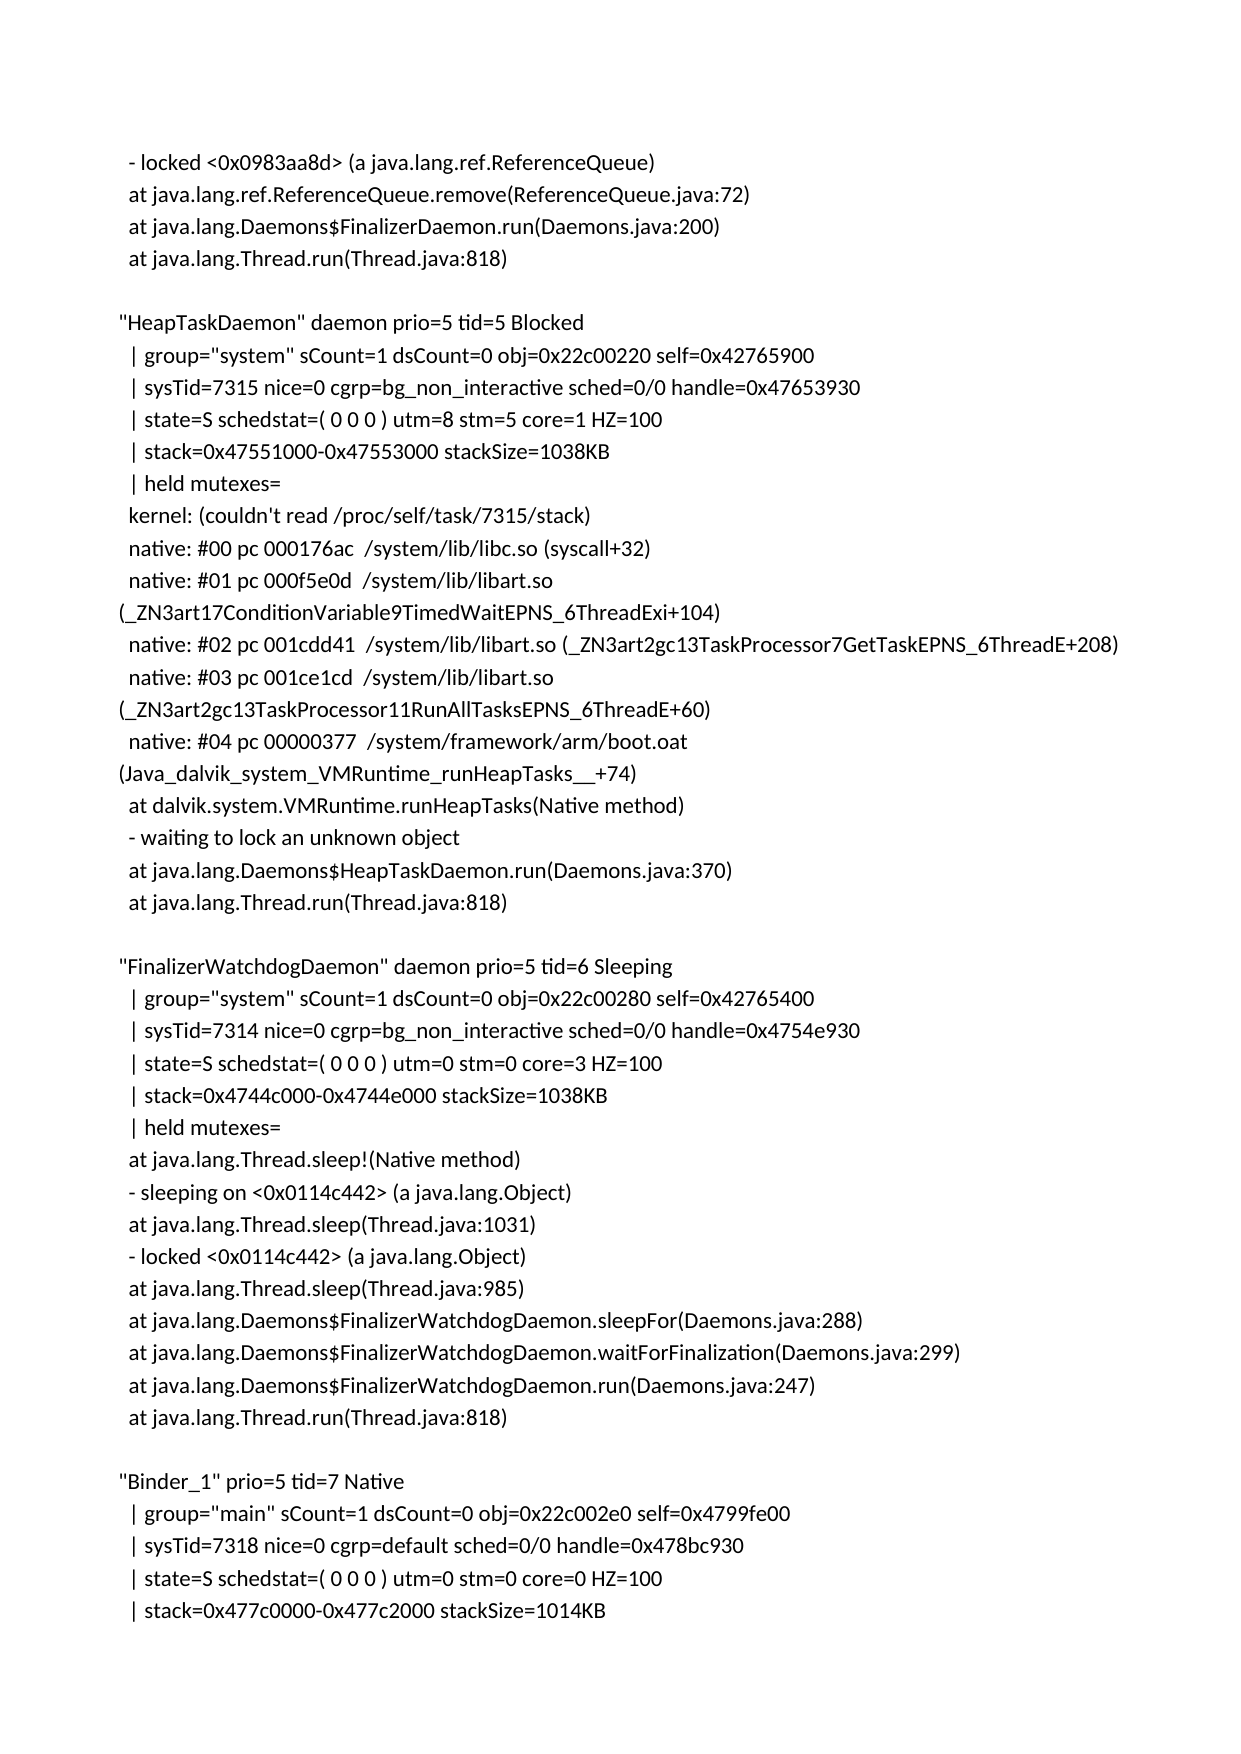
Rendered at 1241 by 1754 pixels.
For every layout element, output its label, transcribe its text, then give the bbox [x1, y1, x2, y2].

text "Binder_1" prio=5 tid=7 Native [118, 1467, 1122, 1495]
text kernel: (couldn't read /proc/self/task/7315/stack) [118, 502, 1122, 530]
text at java.lang.Thread.sleep(Thread.java:985) [118, 1274, 1122, 1302]
text - locked <0x0114c442> (a java.lang.Object) [118, 1242, 1122, 1270]
text | state=S schedstat=( 0 0 0 ) utm=8 stm=5 core=1 HZ=100 [118, 405, 1122, 433]
text native: #02 pc 001cdd41 /system/lib/libart.so (_ZN3art2gc13TaskProcessor7GetTaskEPNS_6ThreadE+208) [118, 630, 1122, 658]
text at java.lang.Daemons$FinalizerDaemon.run(Daemons.java:200) [118, 212, 1122, 240]
text | group="system" sCount=1 dsCount=0 obj=0x22c00280 self=0x42765400 [118, 984, 1122, 1012]
text at java.lang.Thread.sleep!(Native method) [118, 1145, 1122, 1173]
text | held mutexes= [118, 469, 1122, 497]
text at java.lang.Thread.sleep(Thread.java:1031) [118, 1210, 1122, 1238]
text at java.lang.Daemons$FinalizerWatchdogDaemon.sleepFor(Daemons.java:288) [118, 1306, 1122, 1334]
text at java.lang.Daemons$FinalizerWatchdogDaemon.waitForFinalization(Daemons.java:299) [118, 1338, 1122, 1367]
text native: #01 pc 000f5e0d /system/lib/libart.so (_ZN3art17ConditionVariable9TimedWaitEPNS_6ThreadExi+104) [118, 566, 1122, 626]
text | stack=0x477c0000-0x477c2000 stackSize=1014KB [118, 1596, 1122, 1624]
text | held mutexes= [118, 1113, 1122, 1141]
text | group="system" sCount=1 dsCount=0 obj=0x22c00220 self=0x42765900 [118, 341, 1122, 369]
text "FinalizerWatchdogDaemon" daemon prio=5 tid=6 Sleeping [118, 952, 1122, 980]
text "HeapTaskDaemon" daemon prio=5 tid=5 Blocked [118, 308, 1122, 337]
text at java.lang.Daemons$HeapTaskDaemon.run(Daemons.java:370) [118, 856, 1122, 884]
text - waiting to lock an unknown object [118, 823, 1122, 852]
text | stack=0x4744c000-0x4744e000 stackSize=1038KB [118, 1081, 1122, 1109]
text at java.lang.Thread.run(Thread.java:818) [118, 244, 1122, 272]
text | state=S schedstat=( 0 0 0 ) utm=0 stm=0 core=0 HZ=100 [118, 1564, 1122, 1592]
text at dalvik.system.VMRuntime.runHeapTasks(Native method) [118, 791, 1122, 819]
text at java.lang.Thread.run(Thread.java:818) [118, 1403, 1122, 1431]
text native: #04 pc 00000377 /system/framework/arm/boot.oat (Java_dalvik_system_VMRuntime_runHeapTasks__+74) [118, 727, 1122, 787]
text - locked <0x0983aa8d> (a java.lang.ref.ReferenceQueue) [118, 148, 1122, 176]
text at java.lang.ref.ReferenceQueue.remove(ReferenceQueue.java:72) [118, 180, 1122, 208]
text native: #00 pc 000176ac /system/lib/libc.so (syscall+32) [118, 534, 1122, 562]
text | sysTid=7318 nice=0 cgrp=default sched=0/0 handle=0x478bc930 [118, 1532, 1122, 1560]
text | stack=0x47551000-0x47553000 stackSize=1038KB [118, 437, 1122, 465]
text native: #03 pc 001ce1cd /system/lib/libart.so (_ZN3art2gc13TaskProcessor11RunAllTasksEPNS_6ThreadE+60) [118, 663, 1122, 723]
text | sysTid=7314 nice=0 cgrp=bg_non_interactive sched=0/0 handle=0x4754e930 [118, 1017, 1122, 1045]
text at java.lang.Daemons$FinalizerWatchdogDaemon.run(Daemons.java:247) [118, 1371, 1122, 1399]
text | state=S schedstat=( 0 0 0 ) utm=0 stm=0 core=3 HZ=100 [118, 1049, 1122, 1077]
text | group="main" sCount=1 dsCount=0 obj=0x22c002e0 self=0x4799fe00 [118, 1499, 1122, 1527]
text - sleeping on <0x0114c442> (a java.lang.Object) [118, 1178, 1122, 1206]
text | sysTid=7315 nice=0 cgrp=bg_non_interactive sched=0/0 handle=0x47653930 [118, 373, 1122, 401]
text at java.lang.Thread.run(Thread.java:818) [118, 888, 1122, 916]
